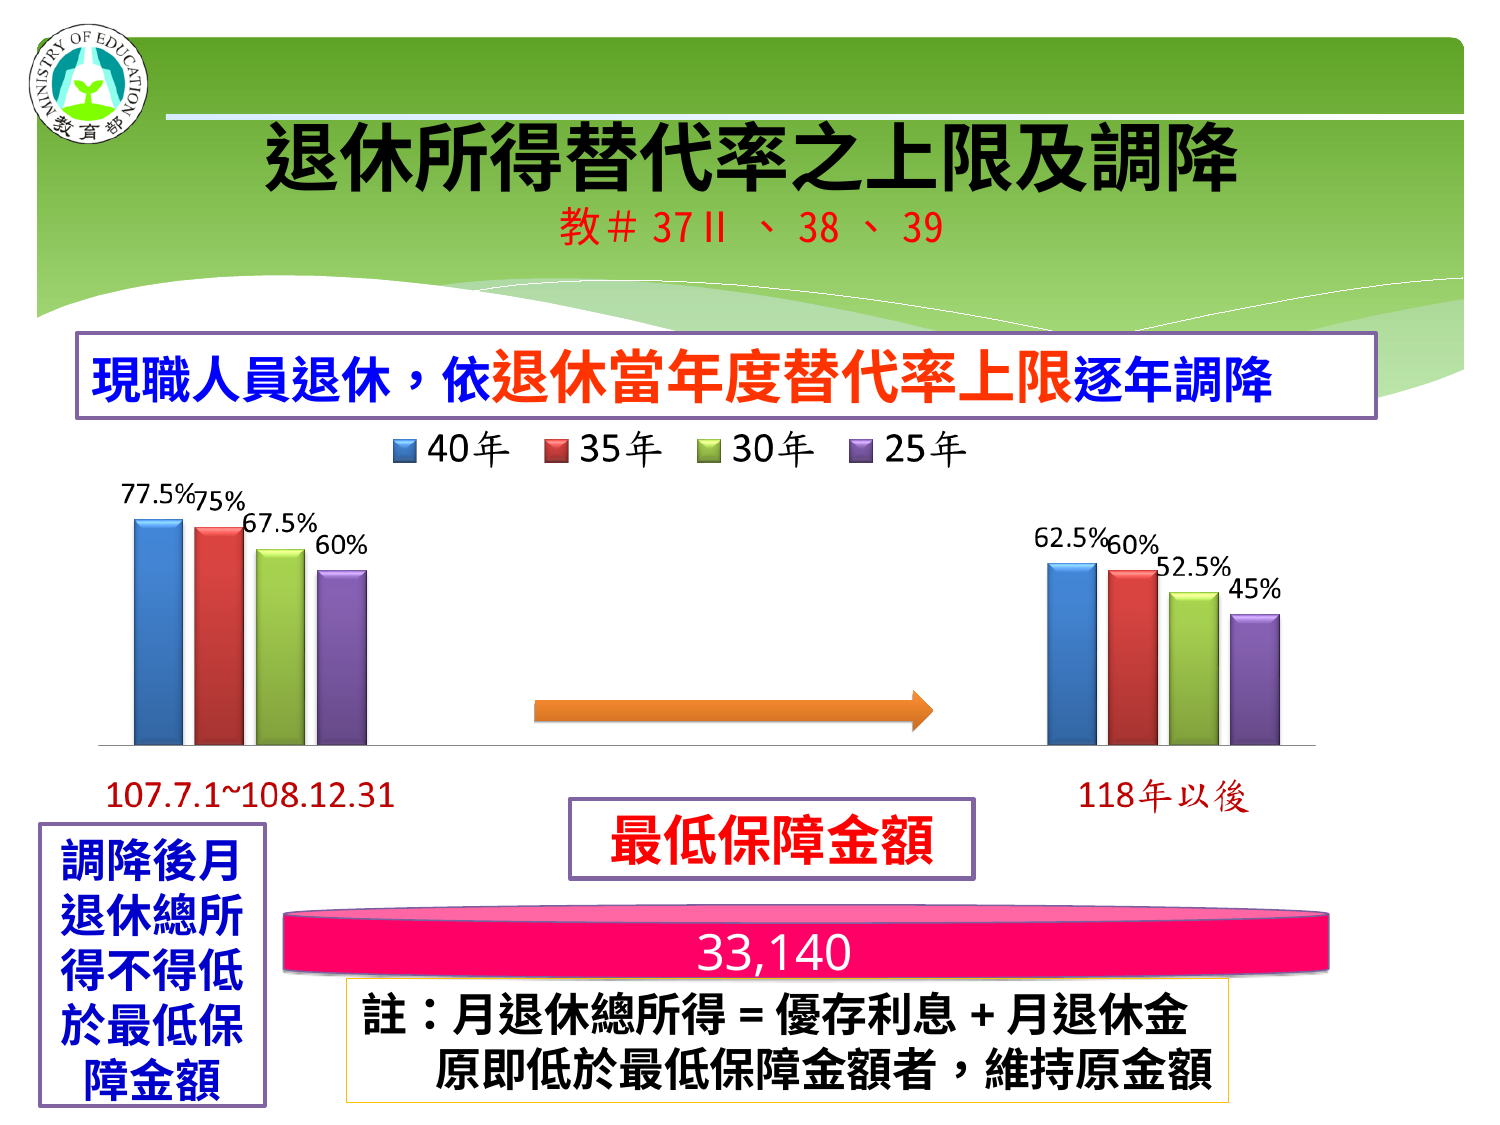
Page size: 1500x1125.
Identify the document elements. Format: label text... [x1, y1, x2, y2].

title 退休所得替代率之上限及調降 教＃37Ⅱ、38、39 [76, 78, 1427, 284]
text_box 最低保障金額 [570, 798, 974, 879]
picture [27, 22, 149, 145]
text_box 33,140元 [681, 912, 927, 978]
text_box [534, 690, 934, 731]
text_box [283, 915, 681, 978]
text_box [927, 915, 1329, 978]
text_box 註：月退休總所得=優存利息+月退休金 原即低於最低保障金額者，維持原金額 [346, 978, 1229, 1103]
text_box 現職人員退休，依退休當年度替代率上限逐年調降 [76, 333, 1376, 418]
text_box 調降後月退休總所得不得低於最低保障金額 [39, 823, 265, 1106]
table_header 法令規定 [283, 904, 1329, 923]
picture [31, 407, 1316, 841]
